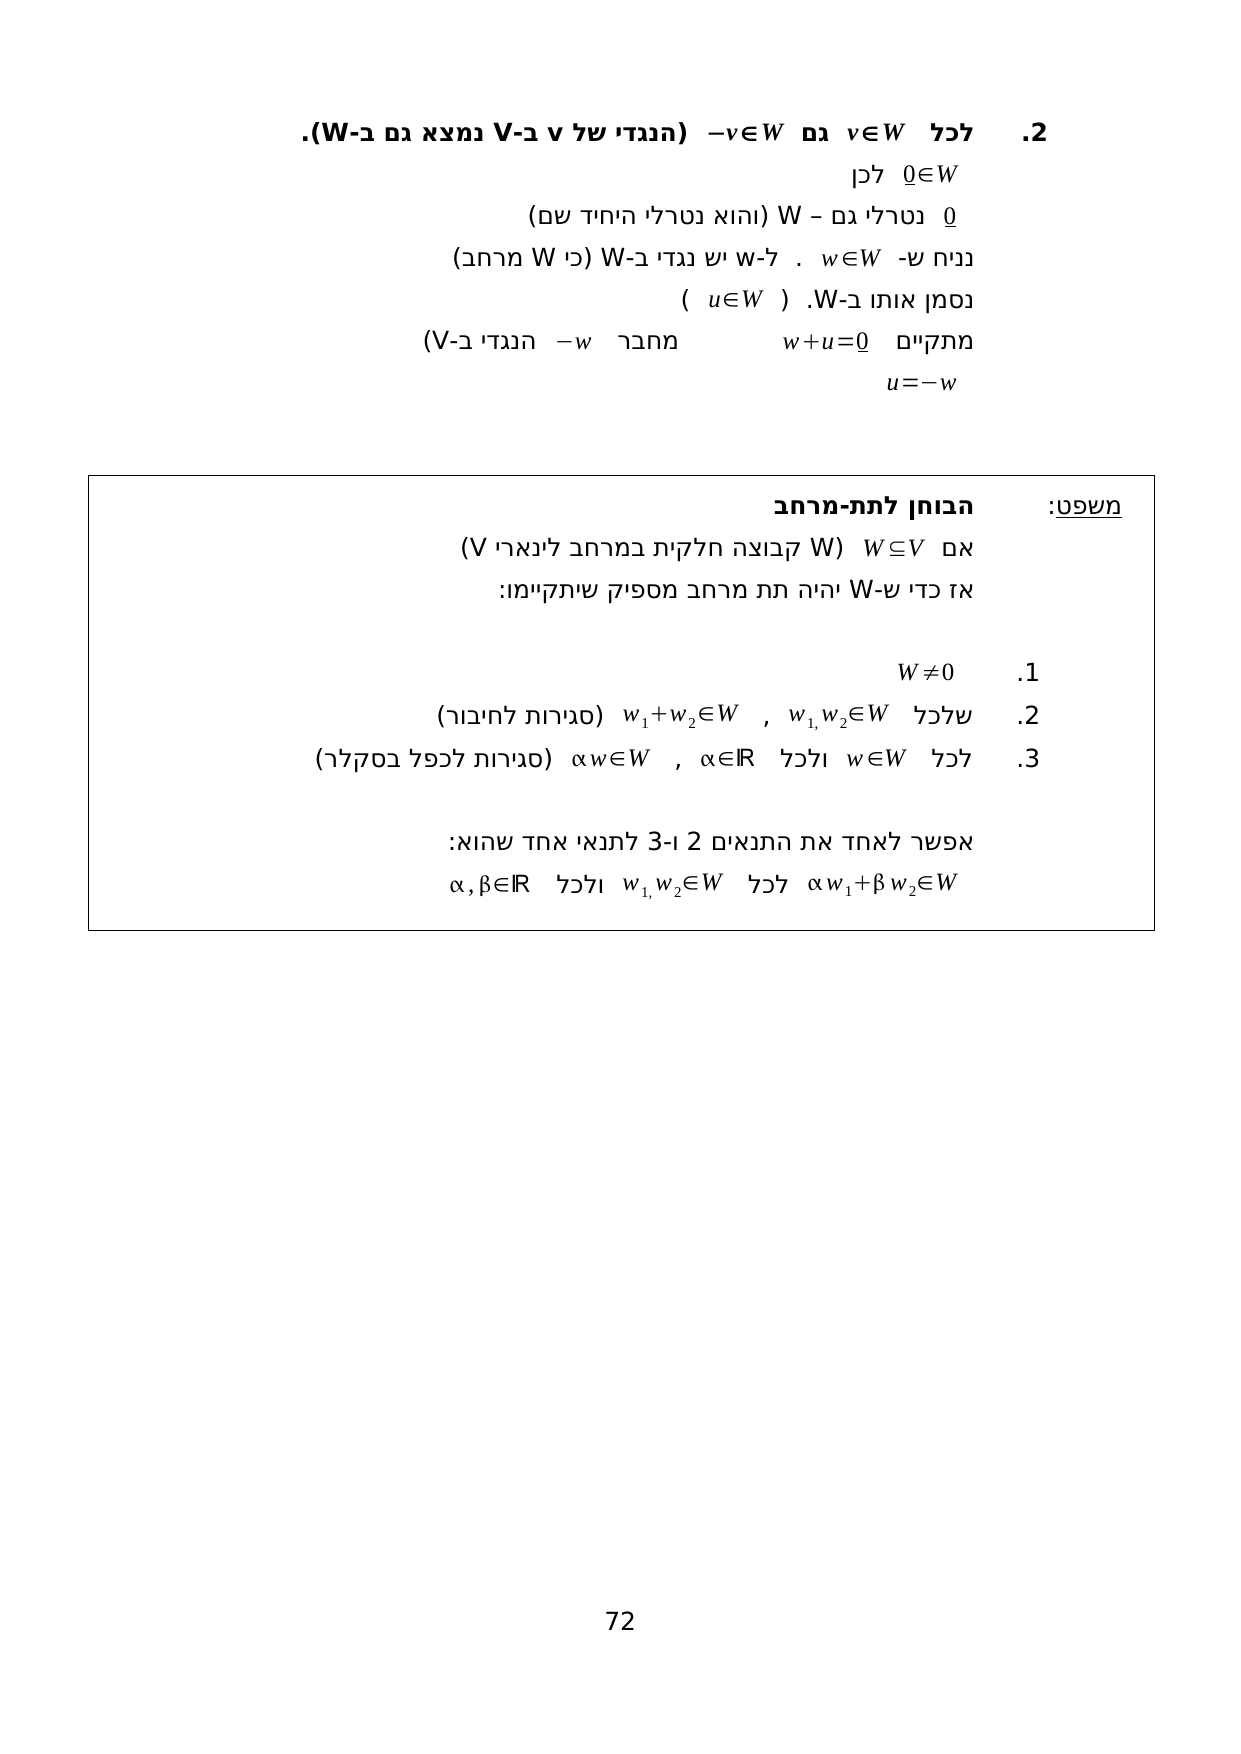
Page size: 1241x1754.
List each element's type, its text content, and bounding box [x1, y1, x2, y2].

list נסמן אותו ב-W. () [118, 285, 1048, 314]
list שלכל , (סגירות לחיבור) [118, 700, 1040, 731]
text לכל ולכל [118, 869, 974, 900]
list מתקיים מחבר הנגדי ב-V) [118, 326, 1048, 356]
text אפשר לאחד את התנאים 2 ו-3 לתנאי אחד שהוא: [118, 827, 974, 856]
list לכל ולכל , (סגירות לכפל בסקלר) [118, 744, 1040, 773]
list לכל גם(הנגדי של v ב-V נמצא גם ב-W). [118, 118, 1048, 147]
list נניח ש-. ל-w יש נגדי ב-W (כי W מרחב) [118, 243, 1048, 272]
list נטרלי גם – W (והוא נטרלי היחיד שם) [118, 201, 1048, 231]
text משפט: הבוחן לתת-מרחב [118, 492, 1122, 521]
text אם(W קבוצה חלקית במרחב לינארי V) [118, 533, 974, 562]
text אז כדי ש-W יהיה תת מרחב מספיק שיתקיימו: [118, 575, 974, 604]
list לכן [118, 160, 1048, 189]
